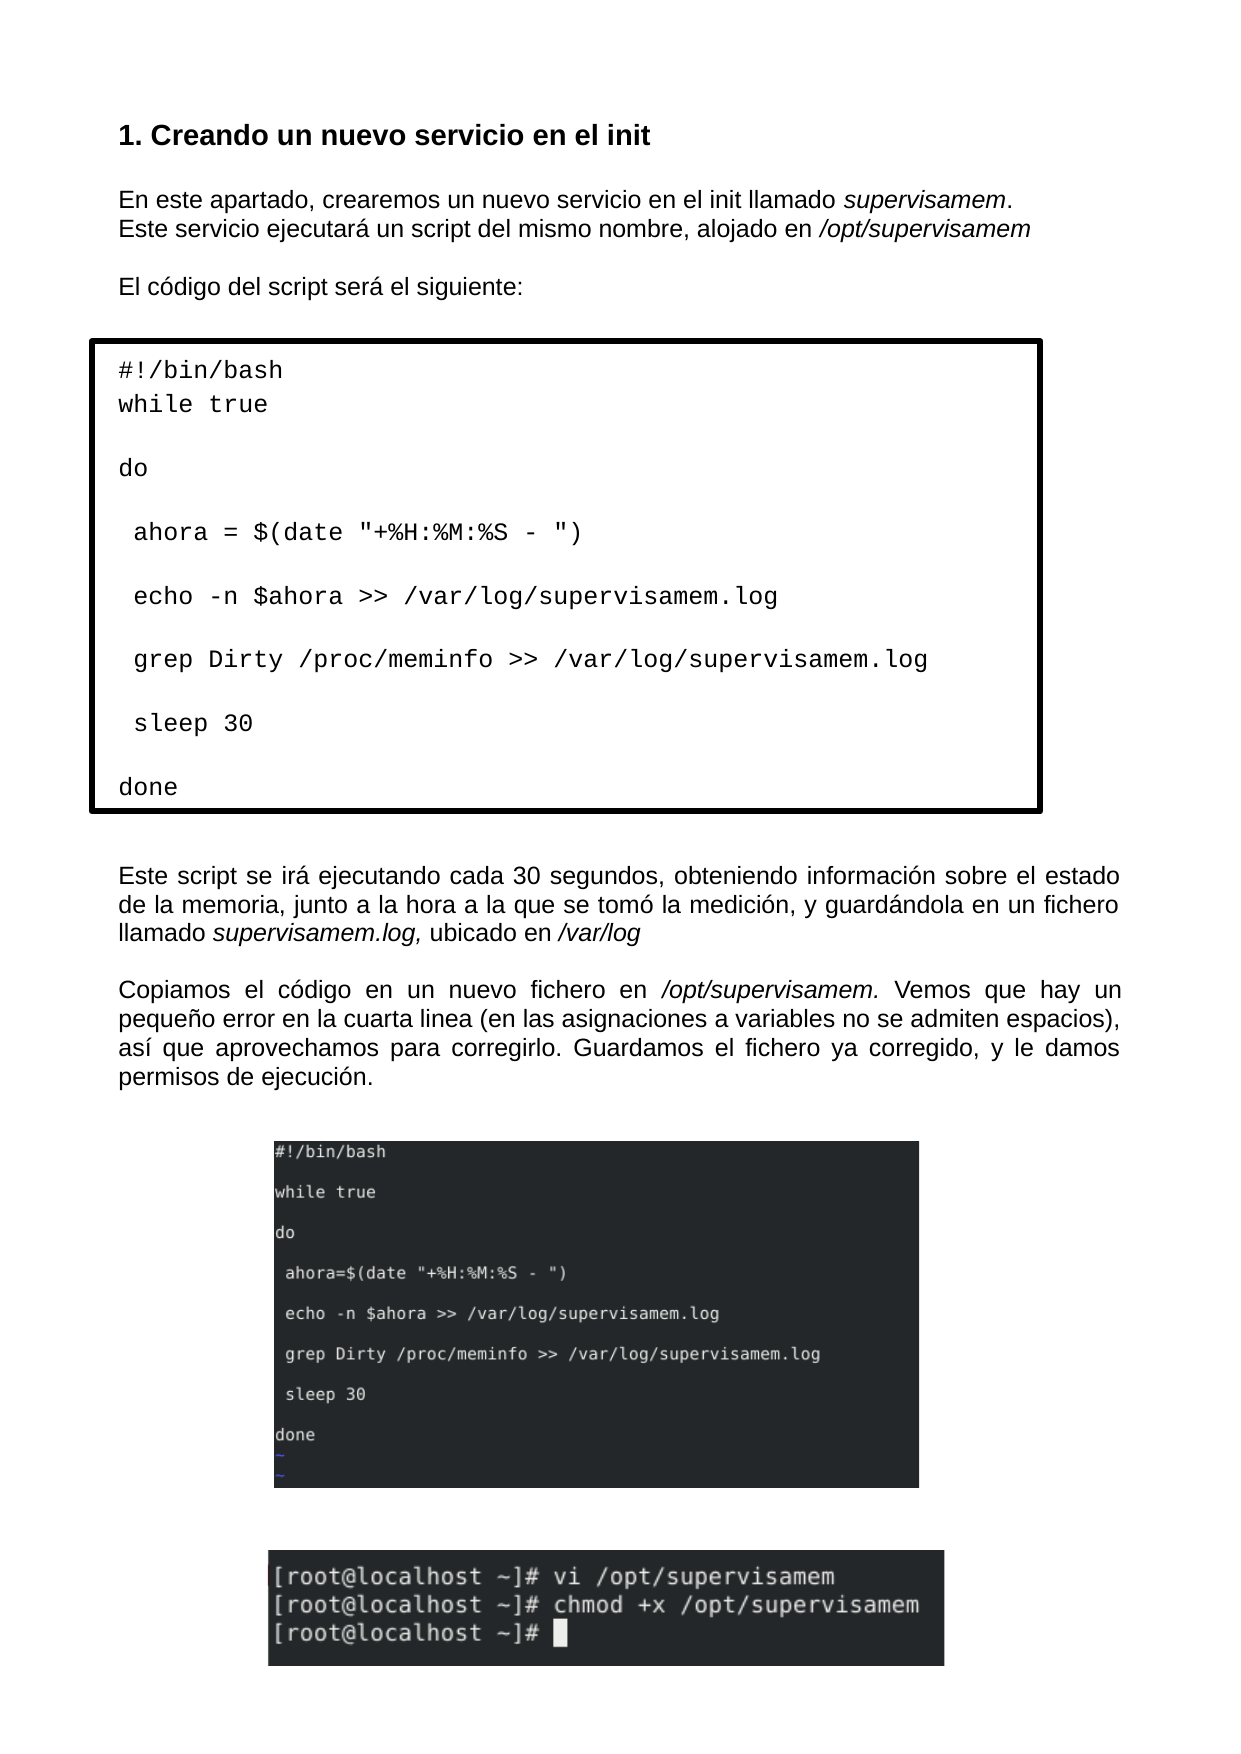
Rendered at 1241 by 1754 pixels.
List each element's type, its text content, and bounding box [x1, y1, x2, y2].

picture [267, 1550, 945, 1666]
text sleep 30 [118, 705, 1037, 739]
text [1043, 513, 1122, 548]
text [1043, 449, 1122, 484]
text echo -n $ahora >> /var/log/supervisamem.log [118, 577, 1037, 612]
text [1043, 641, 1122, 675]
text [1043, 705, 1122, 739]
text 1. Creando un nuevo servicio en el init [118, 118, 1122, 152]
text En este apartado, crearemos un nuevo servicio en el init llamado supervisamem. [118, 185, 1122, 214]
text [1043, 386, 1122, 420]
text [1043, 357, 1122, 386]
text Este servicio ejecutará un script del mismo nombre, alojado en /opt/supervisamem [118, 214, 1122, 243]
text #!/bin/bash [118, 357, 1037, 386]
text ahora = $(date "+%H:%M:%S - ") [118, 513, 1037, 548]
text done [118, 769, 1037, 803]
text [1043, 577, 1122, 612]
text [1043, 769, 1122, 803]
text Este script se irá ejecutando cada 30 segundos, obteniendo información sobre el estado de la memoria, junto a la hora a la que se tomó la medición, y guardándola en un fichero llamado supervisamem.log, ubicado en /var/log [118, 861, 1122, 947]
text El código del script será el siguiente: [118, 271, 1122, 300]
text Copiamos el código en un nuevo fichero en /opt/supervisamem. Vemos que hay un pequeño error en la cuarta linea (en las asignaciones a variables no se admiten espacios), así que aprovechamos para corregirlo. Guardamos el fichero ya corregido, y le damos permisos de ejecución. [118, 976, 1122, 1091]
text do [118, 449, 1037, 484]
text grep Dirty /proc/meminfo >> /var/log/supervisamem.log [118, 641, 1037, 675]
text while true [118, 386, 1037, 420]
